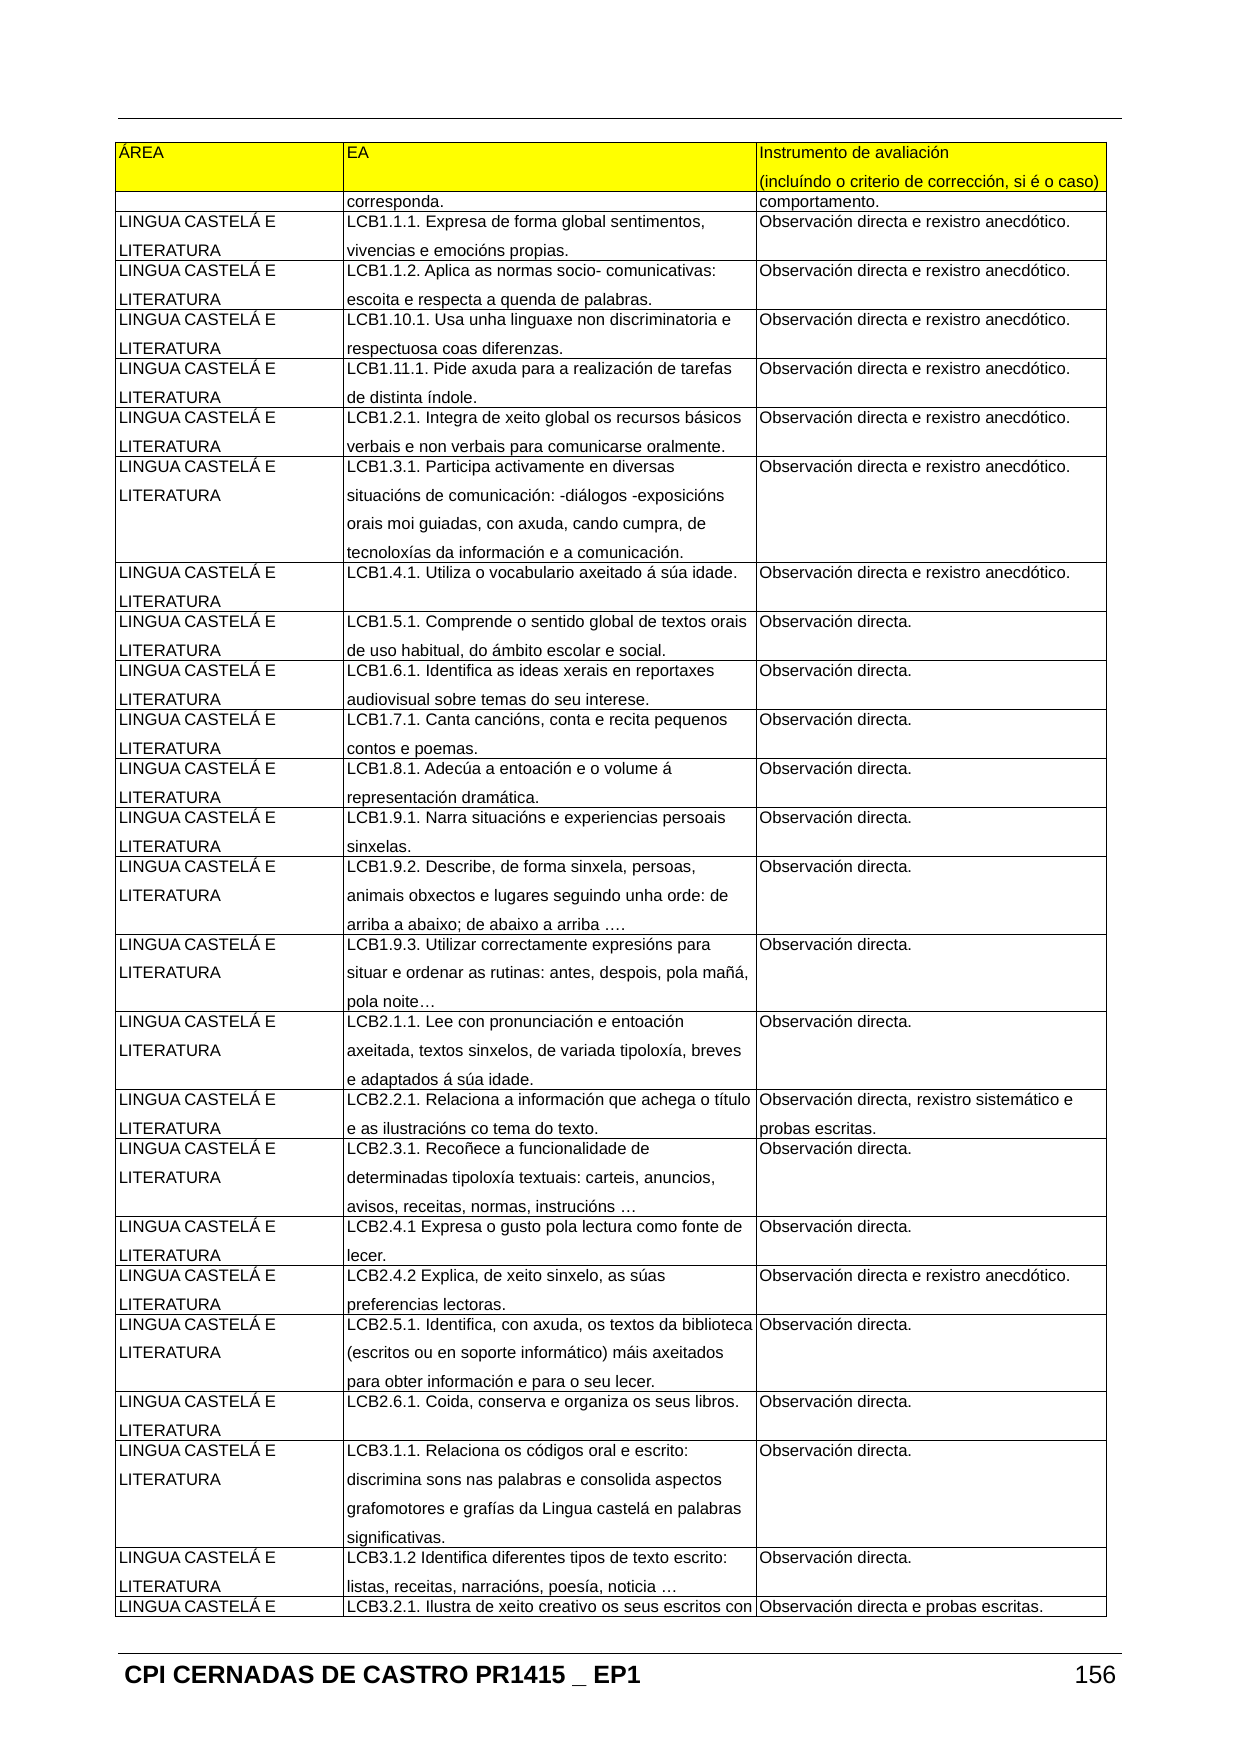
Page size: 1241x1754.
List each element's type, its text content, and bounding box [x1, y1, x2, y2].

table_cell Observación directa. [757, 857, 1106, 933]
table_cell Observación directa. [757, 808, 1106, 856]
table_cell LCB2.4.1 Expresa o gusto pola lectura como fonte de lecer. [344, 1217, 756, 1264]
table_cell Observación directa. [757, 1441, 1106, 1547]
table_cell LINGUA CASTELÁ E LITERATURA [116, 1392, 343, 1440]
table_cell LCB1.1.1. Expresa de forma global sentimentos, vivencias e emocións propias. [344, 212, 756, 260]
table_cell LCB2.2.1. Relaciona a información que achega o título e as ilustracións co tema do texto. [344, 1090, 756, 1138]
table_header ÁREA [116, 143, 343, 191]
table_cell LCB1.7.1. Canta cancións, conta e recita pequenos contos e poemas. [344, 710, 756, 758]
table_cell LINGUA CASTELÁ E LITERATURA [116, 212, 343, 260]
table_cell Observación directa. [757, 1392, 1106, 1440]
table_cell Observación directa. [757, 661, 1106, 709]
table_cell Observación directa. [757, 1139, 1106, 1216]
table_cell LCB2.3.1. Recoñece a funcionalidade de determinadas tipoloxía textuais: carteis, anuncios, avisos, receitas, normas, instrucións … [344, 1139, 756, 1216]
table_cell LINGUA CASTELÁ E LITERATURA [116, 359, 343, 407]
table_cell LCB3.1.2 Identifica diferentes tipos de texto escrito: listas, receitas, narracións, poesía, noticia … [344, 1548, 756, 1596]
table_cell LINGUA CASTELÁ E LITERATURA [116, 808, 343, 856]
table_cell LCB2.4.2 Explica, de xeito sinxelo, as súas preferencias lectoras. [344, 1266, 756, 1313]
table_cell Observación directa. [757, 1548, 1106, 1596]
table_cell [116, 192, 343, 211]
table_cell Observación directa e rexistro anecdótico. [757, 212, 1106, 260]
table_cell LINGUA CASTELÁ E LITERATURA [116, 1217, 343, 1264]
table_cell LINGUA CASTELÁ E LITERATURA [116, 759, 343, 807]
table_cell LINGUA CASTELÁ E LITERATURA [116, 1266, 343, 1313]
table_cell LINGUA CASTELÁ E LITERATURA [116, 710, 343, 758]
table_cell LCB1.11.1. Pide axuda para a realización de tarefas de distinta índole. [344, 359, 756, 407]
table_cell Observación directa. [757, 1012, 1106, 1089]
table_cell LCB1.2.1. Integra de xeito global os recursos básicos verbais e non verbais para comunicarse oralmente. [344, 408, 756, 456]
table_header EA [344, 143, 756, 191]
table_cell LCB1.6.1. Identifica as ideas xerais en reportaxes audiovisual sobre temas do seu interese. [344, 661, 756, 709]
table_cell Observación directa e rexistro anecdótico. [757, 359, 1106, 407]
table_cell LCB1.9.1. Narra situacións e experiencias persoais sinxelas. [344, 808, 756, 856]
table_cell LINGUA CASTELÁ E LITERATURA [116, 408, 343, 456]
table_cell Observación directa. [757, 710, 1106, 758]
table_cell LINGUA CASTELÁ E LITERATURA [116, 1315, 343, 1391]
table_cell LINGUA CASTELÁ E LITERATURA [116, 935, 343, 1011]
table_cell LCB1.9.3. Utilizar correctamente expresións para situar e ordenar as rutinas: antes, despois, pola mañá, pola noite… [344, 935, 756, 1011]
table_cell LINGUA CASTELÁ E LITERATURA [116, 563, 343, 611]
table_cell Observación directa e rexistro anecdótico. [757, 261, 1106, 309]
table_cell LINGUA CASTELÁ E LITERATURA [116, 261, 343, 309]
table_cell LCB1.5.1. Comprende o sentido global de textos orais de uso habitual, do ámbito escolar e social. [344, 612, 756, 660]
table_cell Observación directa e rexistro anecdótico. [757, 1266, 1106, 1313]
table_cell Observación directa e probas escritas. [757, 1597, 1106, 1616]
table_cell LCB1.8.1. Adecúa a entoación e o volume á representación dramática. [344, 759, 756, 807]
table_cell LINGUA CASTELÁ E LITERATURA [116, 310, 343, 358]
table_cell LINGUA CASTELÁ E LITERATURA [116, 612, 343, 660]
table_cell LINGUA CASTELÁ E LITERATURA [116, 661, 343, 709]
table_cell LINGUA CASTELÁ E LITERATURA [116, 1441, 343, 1547]
table_cell LCB1.10.1. Usa unha linguaxe non discriminatoria e respectuosa coas diferenzas. [344, 310, 756, 358]
table_cell Observación directa e rexistro anecdótico. [757, 457, 1106, 562]
table_cell Observación directa e rexistro anecdótico. [757, 563, 1106, 611]
table_cell LINGUA CASTELÁ E LITERATURA [116, 1548, 343, 1596]
table_cell LINGUA CASTELÁ E LITERATURA [116, 1139, 343, 1216]
table_cell LINGUA CASTELÁ E LITERATURA [116, 1012, 343, 1089]
table_cell Observación directa. [757, 759, 1106, 807]
table_header Instrumento de avaliación (incluíndo o criterio de corrección, si é o caso) [757, 143, 1106, 191]
table_cell Observación directa e rexistro anecdótico. [757, 408, 1106, 456]
table_cell LINGUA CASTELÁ E [116, 1597, 343, 1616]
table_cell LCB1.1.2. Aplica as normas socio- comunicativas: escoita e respecta a quenda de palabras. [344, 261, 756, 309]
table_cell LCB2.1.1. Lee con pronunciación e entoación axeitada, textos sinxelos, de variada tipoloxía, breves e adaptados á súa idade. [344, 1012, 756, 1089]
table_cell LCB1.3.1. Participa activamente en diversas situacións de comunicación: -diálogos -exposicións orais moi guiadas, con axuda, cando cumpra, de tecnoloxías da información e a comunicación. [344, 457, 756, 562]
table_cell corresponda. [344, 192, 756, 211]
table_cell Observación directa. [757, 612, 1106, 660]
table_cell LCB3.2.1. Ilustra de xeito creativo os seus escritos con [344, 1597, 756, 1616]
table_cell Observación directa, rexistro sistemático e probas escritas. [757, 1090, 1106, 1138]
table_cell LINGUA CASTELÁ E LITERATURA [116, 1090, 343, 1138]
table_cell LCB2.5.1. Identifica, con axuda, os textos da biblioteca (escritos ou en soporte informático) máis axeitados para obter información e para o seu lecer. [344, 1315, 756, 1391]
table_cell Observación directa. [757, 1315, 1106, 1391]
table_cell Observación directa. [757, 935, 1106, 1011]
table_cell comportamento. [757, 192, 1106, 211]
table_cell LINGUA CASTELÁ E LITERATURA [116, 457, 343, 562]
table_cell LCB1.9.2. Describe, de forma sinxela, persoas, animais obxectos e lugares seguindo unha orde: de arriba a abaixo; de abaixo a arriba …. [344, 857, 756, 933]
table_cell LCB3.1.1. Relaciona os códigos oral e escrito: discrimina sons nas palabras e consolida aspectos grafomotores e grafías da Lingua castelá en palabras significativas. [344, 1441, 756, 1547]
table_cell LCB2.6.1. Coida, conserva e organiza os seus libros. [344, 1392, 756, 1440]
table_cell LCB1.4.1. Utiliza o vocabulario axeitado á súa idade. [344, 563, 756, 611]
table_cell Observación directa. [757, 1217, 1106, 1264]
table_cell LINGUA CASTELÁ E LITERATURA [116, 857, 343, 933]
table_cell Observación directa e rexistro anecdótico. [757, 310, 1106, 358]
